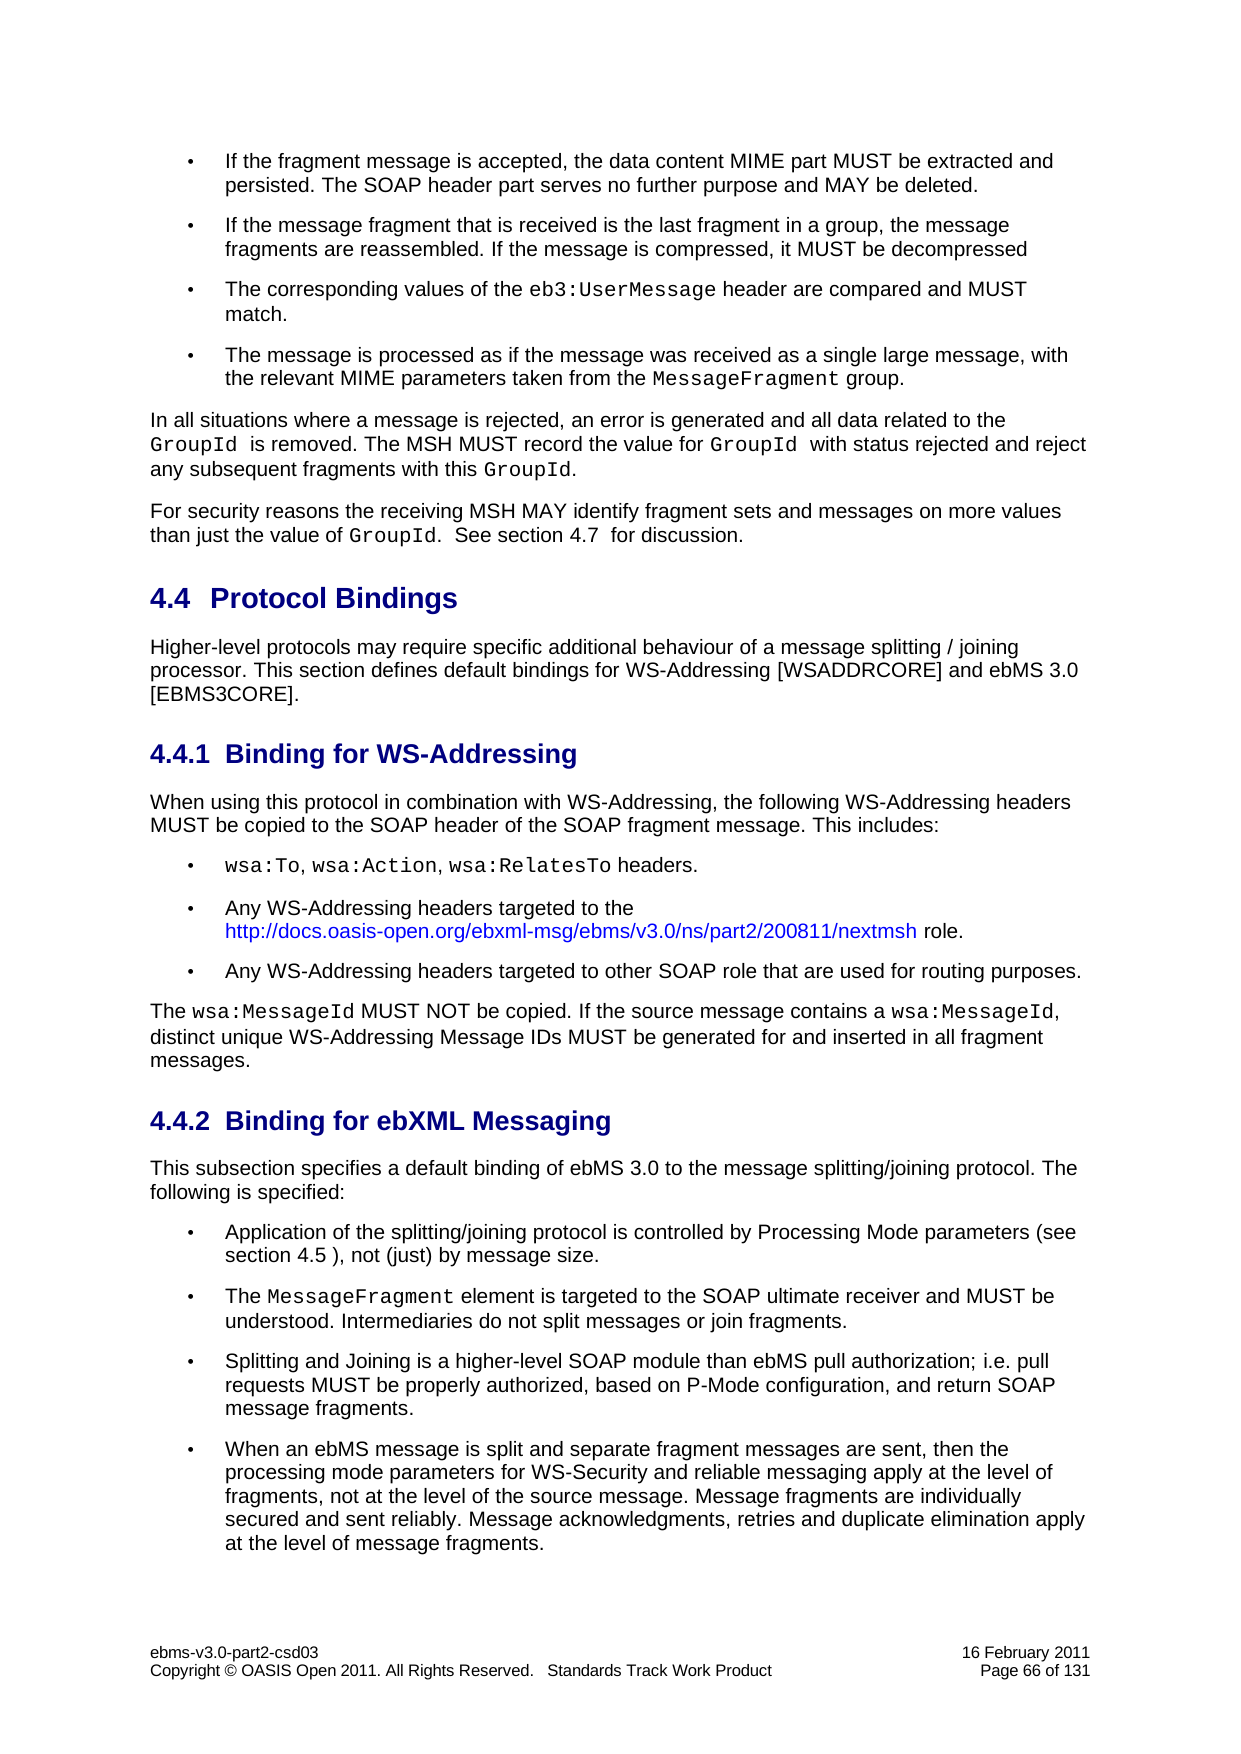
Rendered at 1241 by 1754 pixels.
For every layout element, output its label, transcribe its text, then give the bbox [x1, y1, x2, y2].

list wsa:To, wsa:Action, wsa:RelatesTo headers. [187, 854, 1090, 879]
text Higher-level protocols may require specific additional behaviour of a message splitting / joining processor. This section defines default bindings for WS-Addressing [WSADDRCORE] and ebMS 3.0 [EBMS3CORE]. [150, 635, 1090, 706]
text This subsection specifies a default binding of ebMS 3.0 to the message splitting/joining protocol. The following is specified: [150, 1157, 1090, 1204]
list The MessageFragment element is targeted to the SOAP ultimate receiver and MUST be understood. Intermediaries do not split messages or join fragments. [187, 1284, 1090, 1333]
text In all situations where a message is rejected, an error is generated and all data related to the GroupId is removed. The MSH MUST record the value for GroupId with status rejected and reject any subsequent fragments with this GroupId. [150, 409, 1090, 483]
list If the fragment message is accepted, the data content MIME part MUST be extracted and persisted. The SOAP header part serves no further purpose and MAY be deleted. [187, 150, 1090, 197]
list Splitting and Joining is a higher-level SOAP module than ebMS pull authorization; i.e. pull requests MUST be properly authorized, based on P-Mode configuration, and return SOAP message fragments. [187, 1350, 1090, 1420]
text For security reasons the receiving MSH MAY identify fragment sets and messages on more values than just the value of GroupId. See section 4.7 for discussion. [150, 500, 1090, 549]
list Any WS-Addressing headers targeted to other SOAP role that are used for routing purposes. [187, 960, 1090, 983]
list Application of the splitting/joining protocol is controlled by Processing Mode parameters (see section 4.5 ), not (just) by message size. [187, 1220, 1090, 1267]
list If the message fragment that is received is the last fragment in a group, the message fragments are reassembled. If the message is compressed, it MUST be decompressed [187, 214, 1090, 261]
text The wsa:MessageId MUST NOT be copied. If the source message contains a wsa:MessageId, distinct unique WS-Addressing Message IDs MUST be generated for and inserted in all fragment messages. [150, 1000, 1090, 1072]
subtitle Protocol Bindings [150, 582, 1090, 614]
subtitle Binding for WS-Addressing [150, 739, 1090, 769]
list The corresponding values of the eb3:UserMessage header are compared and MUST match. [187, 277, 1090, 326]
text When using this protocol in combination with WS-Addressing, the following WS-Addressing headers MUST be copied to the SOAP header of the SOAP fragment message. This includes: [150, 790, 1090, 837]
list Any WS-Addressing headers targeted to the http://docs.oasis-open.org/ebxml-msg/ebms/v3.0/ns/part2/200811/nextmsh role. [187, 896, 1090, 943]
list When an ebMS message is split and separate fragment messages are sent, then the processing mode parameters for WS-Security and reliable messaging apply at the level of fragments, not at the level of the source message. Message fragments are individually secured and sent reliably. Message acknowledgments, retries and duplicate elimination apply at the level of message fragments. [187, 1437, 1090, 1555]
list The message is processed as if the message was received as a single large message, with the relevant MIME parameters taken from the MessageFragment group. [187, 343, 1090, 392]
subtitle Binding for ebXML Messaging [150, 1106, 1090, 1136]
